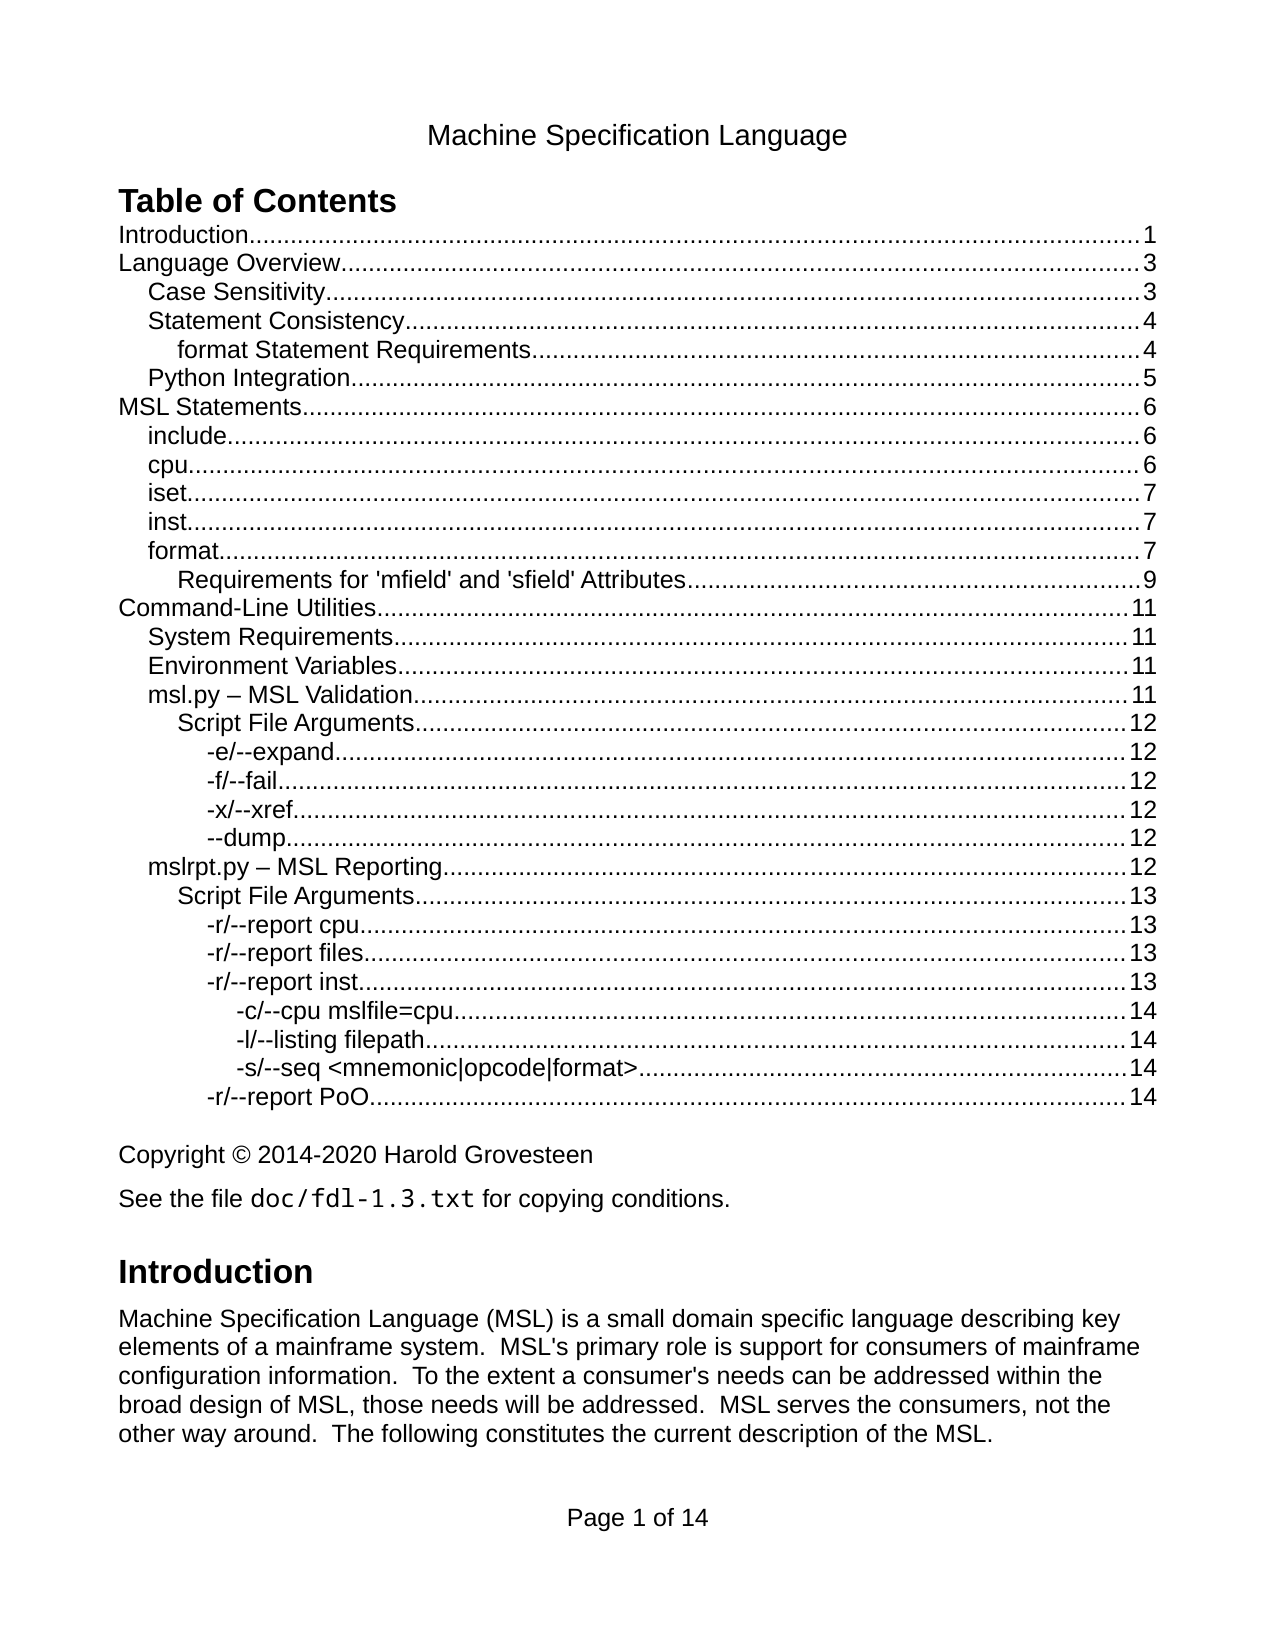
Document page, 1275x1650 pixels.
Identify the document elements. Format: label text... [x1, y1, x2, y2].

text -x/--xref 12 [207, 794, 1157, 823]
subtitle Introduction [118, 1252, 1157, 1291]
text Language Overview 3 [118, 248, 1157, 277]
text -r/--report PoO 14 [207, 1082, 1157, 1111]
text System Requirements 11 [148, 622, 1157, 651]
text -l/--listing filepath 14 [236, 1024, 1157, 1053]
text Requirements for 'mfield' and 'sfield' Attributes 9 [177, 564, 1157, 593]
text -c/--cpu mslfile=cpu 14 [236, 996, 1157, 1024]
text Case Sensitivity 3 [148, 277, 1157, 306]
text format 7 [148, 536, 1157, 564]
text -r/--report inst 13 [207, 967, 1157, 996]
text -r/--report cpu 13 [207, 909, 1157, 938]
text Copyright © 2014-2020 Harold Grovesteen [118, 1139, 1157, 1168]
text inst 7 [148, 507, 1157, 536]
text Script File Arguments 13 [177, 881, 1157, 909]
text include 6 [148, 421, 1157, 449]
text Environment Variables 11 [148, 651, 1157, 679]
text Script File Arguments 12 [177, 708, 1157, 737]
text msl.py – MSL Validation 11 [148, 679, 1157, 708]
text cpu 6 [148, 449, 1157, 478]
text Command-Line Utilities 11 [118, 593, 1157, 622]
subtitle Table of Contents [118, 181, 1157, 219]
text -e/--expand 12 [207, 737, 1157, 766]
text MSL Statements 6 [118, 392, 1157, 421]
text Statement Consistency 4 [148, 306, 1157, 334]
text Introduction 1 [118, 219, 1157, 248]
text Python Integration 5 [148, 363, 1157, 392]
text iset 7 [148, 478, 1157, 507]
text -f/--fail 12 [207, 766, 1157, 794]
text --dump 12 [207, 823, 1157, 852]
text -r/--report files 13 [207, 938, 1157, 967]
text -s/--seq <mnemonic|opcode|format> 14 [236, 1053, 1157, 1082]
text format Statement Requirements 4 [177, 334, 1157, 363]
text mslrpt.py – MSL Reporting 12 [148, 852, 1157, 881]
text Machine Specification Language (MSL) is a small domain specific language describing key elements of a mainframe system. MSL's primary role is support for consumers of mainframe configuration information. To the extent a consumer's needs can be addressed within the broad design of MSL, those needs will be addressed. MSL serves the consumers, not the other way around. The following constitutes the current description of the MSL. [118, 1303, 1157, 1447]
text See the file doc/fdl-1.3.txt for copying conditions. [118, 1181, 1157, 1215]
